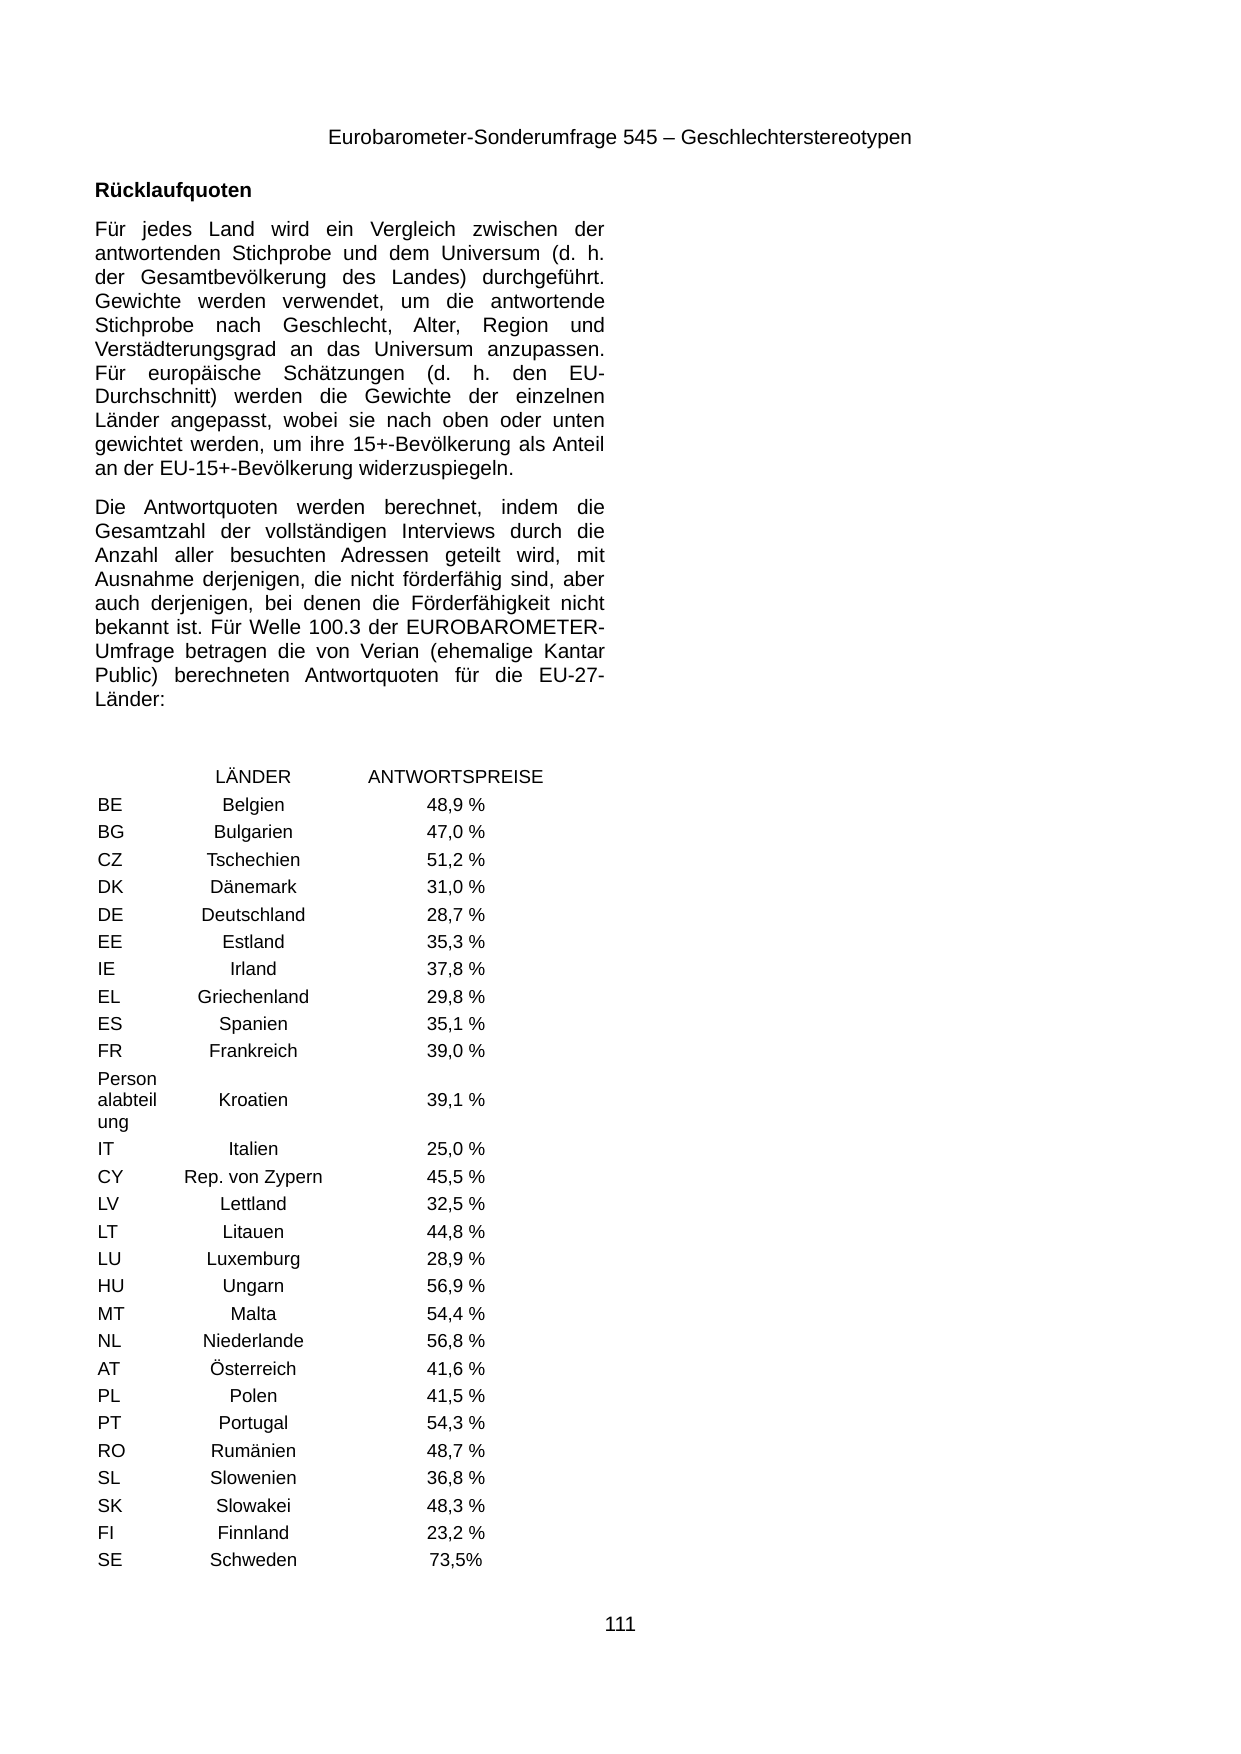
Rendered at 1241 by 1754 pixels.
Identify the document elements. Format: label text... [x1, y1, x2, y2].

table_cell AT [95, 1355, 167, 1382]
table_cell Niederlande [168, 1327, 339, 1354]
table_cell 35,3 % [339, 928, 573, 955]
table_cell 28,9 % [339, 1245, 573, 1272]
table_cell MT [95, 1300, 167, 1327]
table_cell Litauen [168, 1218, 339, 1245]
table_cell Dänemark [168, 873, 339, 900]
table_cell Malta [168, 1300, 339, 1327]
table_cell 29,8 % [339, 983, 573, 1010]
table_cell Slowakei [168, 1491, 339, 1519]
table_cell EL [95, 983, 167, 1010]
table_cell Rep. von Zypern [168, 1163, 339, 1190]
table_cell 25,0 % [339, 1135, 573, 1163]
table_cell CZ [95, 846, 167, 873]
table_cell Spanien [168, 1010, 339, 1037]
table_cell Österreich [168, 1355, 339, 1382]
table_cell Deutschland [168, 900, 339, 928]
table_header LÄNDER [168, 764, 339, 791]
table_cell Tschechien [168, 846, 339, 873]
table_cell Kroatien [168, 1065, 339, 1135]
text Für jedes Land wird ein Vergleich zwischen der antwortenden Stichprobe und dem Universum (d. h. der Gesamtbevölkerung des Landes) durchgeführt. Gewichte werden verwendet, um die antwortende Stichprobe nach Geschlecht, Alter, Region und Verstädterungsgrad an das Universum anzupassen. Für europäische Schätzungen (d. h. den EU-Durchschnitt) werden die Gewichte der einzelnen Länder angepasst, wobei sie nach oben oder unten gewichtet werden, um ihre 15+-Bevölkerung als Anteil an der EU-15+-Bevölkerung widerzuspiegeln. [94, 217, 605, 480]
table_cell 47,0 % [339, 818, 573, 846]
table_cell Italien [168, 1135, 339, 1163]
table_cell Finnland [168, 1519, 339, 1546]
table_cell PL [95, 1382, 167, 1409]
table_cell Lettland [168, 1190, 339, 1217]
table_header [95, 764, 167, 791]
table_header ANTWORTSPREISE [339, 764, 573, 791]
table_cell Belgien [168, 791, 339, 818]
table_cell 28,7 % [339, 900, 573, 928]
table_cell Luxemburg [168, 1245, 339, 1272]
table_cell 41,6 % [339, 1355, 573, 1382]
table_cell BE [95, 791, 167, 818]
table_cell FR [95, 1038, 167, 1065]
table_cell Rumänien [168, 1437, 339, 1464]
table_cell 32,5 % [339, 1190, 573, 1217]
table_cell CY [95, 1163, 167, 1190]
table_cell 54,3 % [339, 1409, 573, 1437]
table_cell Polen [168, 1382, 339, 1409]
table_cell EE [95, 928, 167, 955]
table_cell 41,5 % [339, 1382, 573, 1409]
table_cell PT [95, 1409, 167, 1437]
table_cell 23,2 % [339, 1519, 573, 1546]
table_cell IE [95, 955, 167, 983]
table_cell 31,0 % [339, 873, 573, 900]
table_cell Frankreich [168, 1038, 339, 1065]
table_cell SL [95, 1464, 167, 1491]
table_cell 35,1 % [339, 1010, 573, 1037]
table_cell LT [95, 1218, 167, 1245]
table_cell 48,7 % [339, 1437, 573, 1464]
table_cell 54,4 % [339, 1300, 573, 1327]
table_cell Slowenien [168, 1464, 339, 1491]
table_cell DE [95, 900, 167, 928]
table_cell 45,5 % [339, 1163, 573, 1190]
table_cell LV [95, 1190, 167, 1217]
table_cell 39,0 % [339, 1038, 573, 1065]
table_cell Ungarn [168, 1272, 339, 1300]
table_cell 48,9 % [339, 791, 573, 818]
table_cell Personalabteilung [95, 1065, 167, 1135]
table_cell 56,9 % [339, 1272, 573, 1300]
table_cell Schweden [168, 1546, 339, 1574]
table_cell Griechenland [168, 983, 339, 1010]
table_cell 44,8 % [339, 1218, 573, 1245]
table_cell Bulgarien [168, 818, 339, 846]
table_cell HU [95, 1272, 167, 1300]
table_cell 36,8 % [339, 1464, 573, 1491]
table_cell 37,8 % [339, 955, 573, 983]
table_cell BG [95, 818, 167, 846]
table_cell LU [95, 1245, 167, 1272]
table_cell IT [95, 1135, 167, 1163]
table_cell DK [95, 873, 167, 900]
table_cell FI [95, 1519, 167, 1546]
table_cell 48,3 % [339, 1491, 573, 1519]
table_cell Irland [168, 955, 339, 983]
table_cell 56,8 % [339, 1327, 573, 1354]
table_cell NL [95, 1327, 167, 1354]
table_cell Portugal [168, 1409, 339, 1437]
table_cell RO [95, 1437, 167, 1464]
table_cell 73,5% [339, 1546, 573, 1574]
table_cell SK [95, 1491, 167, 1519]
table_cell Estland [168, 928, 339, 955]
table_cell SE [95, 1546, 167, 1574]
table_cell 39,1 % [339, 1065, 573, 1135]
table_cell 51,2 % [339, 846, 573, 873]
table_cell ES [95, 1010, 167, 1037]
text Rücklaufquoten [94, 178, 605, 202]
text Die Antwortquoten werden berechnet, indem die Gesamtzahl der vollständigen Interviews durch die Anzahl aller besuchten Adressen geteilt wird, mit Ausnahme derjenigen, die nicht förderfähig sind, aber auch derjenigen, bei denen die Förderfähigkeit nicht bekannt ist. Für Welle 100.3 der EUROBAROMETER-Umfrage betragen die von Verian (ehemalige Kantar Public) berechneten Antwortquoten für die EU-27-Länder: [94, 495, 605, 710]
